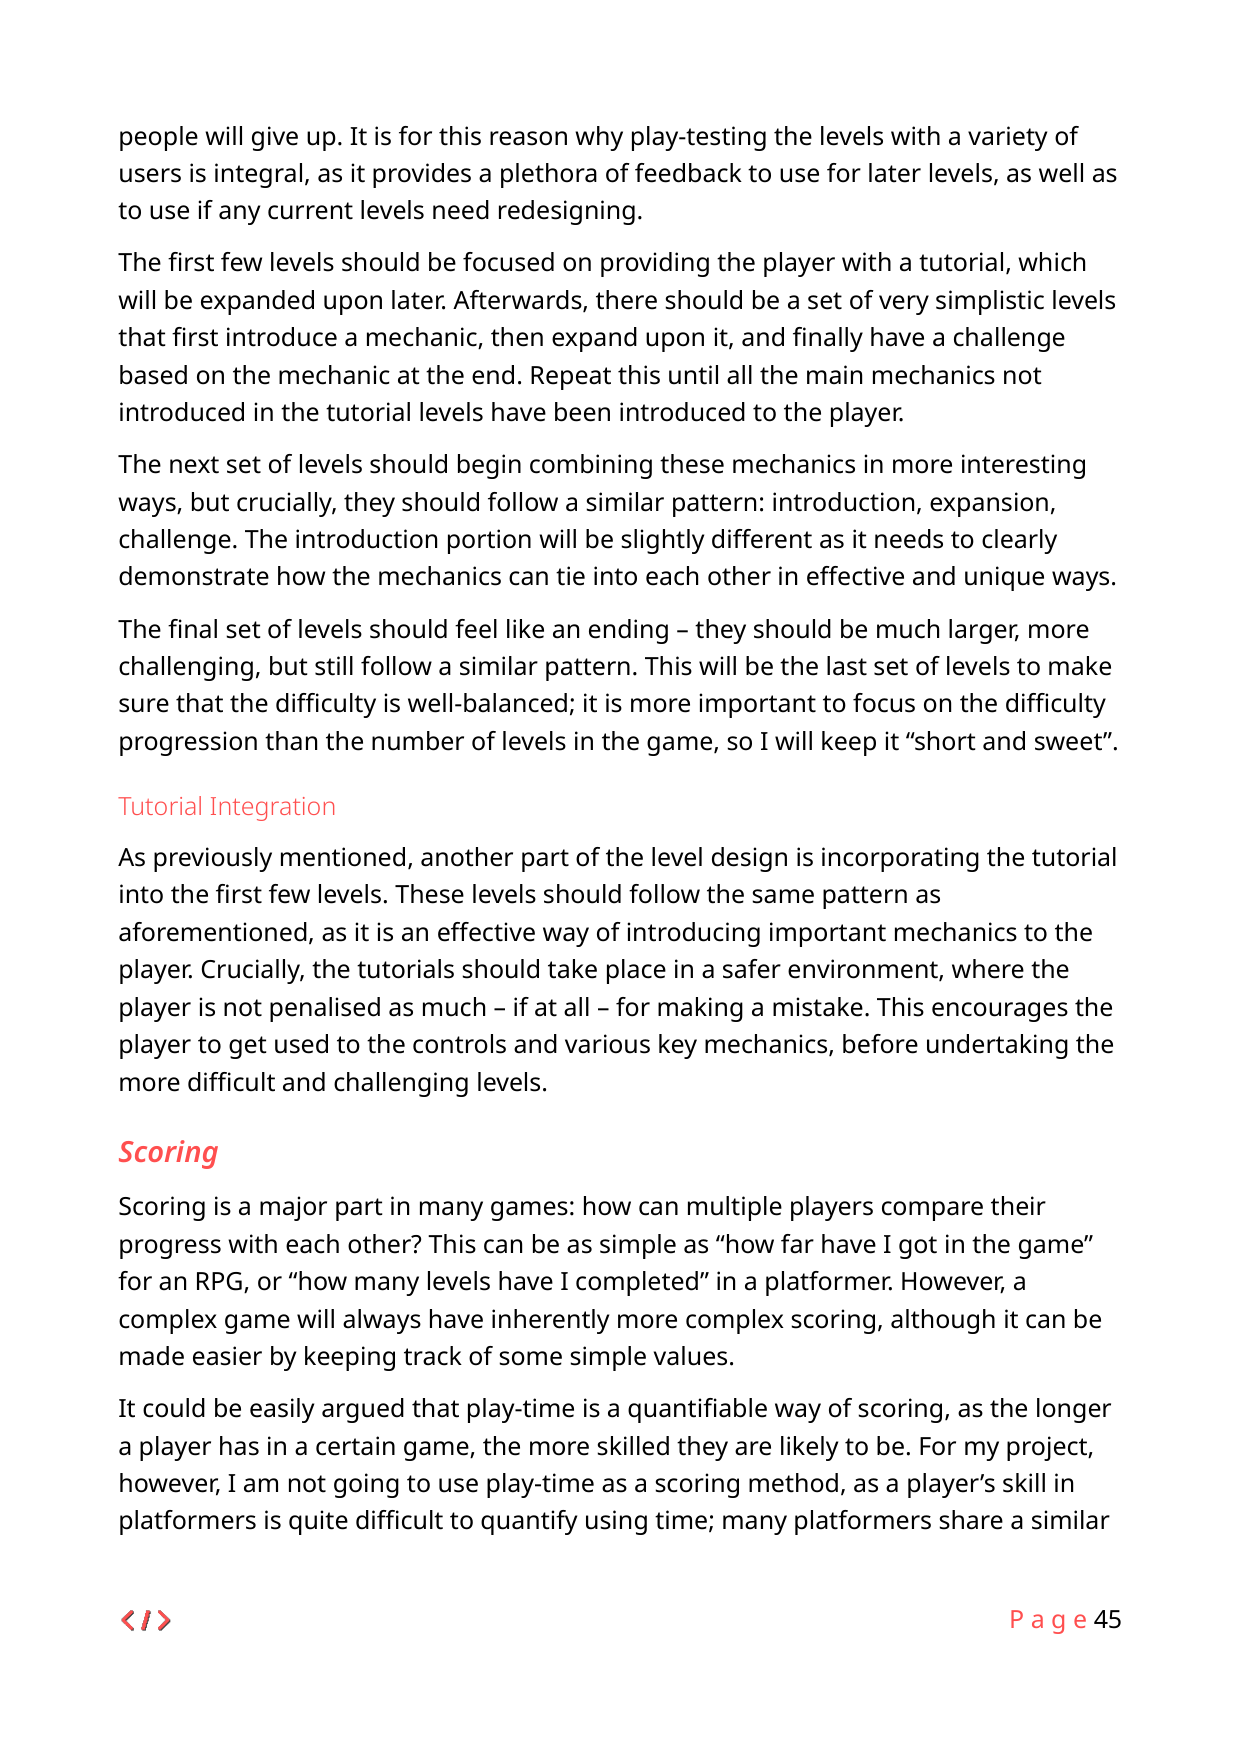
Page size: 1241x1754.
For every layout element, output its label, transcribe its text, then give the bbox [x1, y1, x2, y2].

text The next set of levels should begin combining these mechanics in more interesting ways, but crucially, they should follow a similar pattern: introduction, expansion, challenge. The introduction portion will be slightly different as it needs to clearly demonstrate how the mechanics can tie into each other in effective and unique ways. [118, 447, 1122, 593]
text As previously mentioned, another part of the level design is incorporating the tutorial into the first few levels. These levels should follow the same pattern as aforementioned, as it is an effective way of introducing important mechanics to the player. Crucially, the tutorials should take place in a safer environment, where the player is not penalised as much – if at all – for making a mistake. This encourages the player to get used to the controls and various key mechanics, before undertaking the more difficult and challenging levels. [118, 840, 1122, 1098]
text The first few levels should be focused on providing the player with a tutorial, which will be expanded upon later. Afterwards, there should be a set of very simplistic levels that first introduce a mechanic, then expand upon it, and finally have a challenge based on the mechanic at the end. Repeat this until all the main mechanics not introduced in the tutorial levels have been introduced to the player. [118, 245, 1122, 429]
subtitle Scoring [118, 1131, 1122, 1171]
text The final set of levels should feel like an ending – they should be much larger, more challenging, but still follow a similar pattern. This will be the last set of levels to make sure that the difficulty is well-balanced; it is more important to focus on the difficulty progression than the number of levels in the game, so I will keep it “short and sweet”. [118, 611, 1122, 757]
text people will give up. It is for this reason why play-testing the levels with a variety of users is integral, as it provides a plethora of feedback to use for later levels, as well as to use if any current levels need redesigning. [118, 118, 1122, 227]
subtitle Tutorial Integration [118, 788, 1122, 822]
text It could be easily argued that play-time is a quantifiable way of scoring, as the longer a player has in a certain game, the more skilled they are likely to be. For my project, however, I am not going to use play-time as a scoring method, as a player’s skill in platformers is quite difficult to quantify using time; many platformers share a similar [118, 1391, 1122, 1537]
picture [116, 1591, 175, 1649]
text Scoring is a major part in many games: how can multiple players compare their progress with each other? This can be as simple as “how far have I got in the game” for an RPG, or “how many levels have I completed” in a platformer. However, a complex game will always have inherently more complex scoring, although it can be made easier by keeping track of some simple values. [118, 1189, 1122, 1373]
